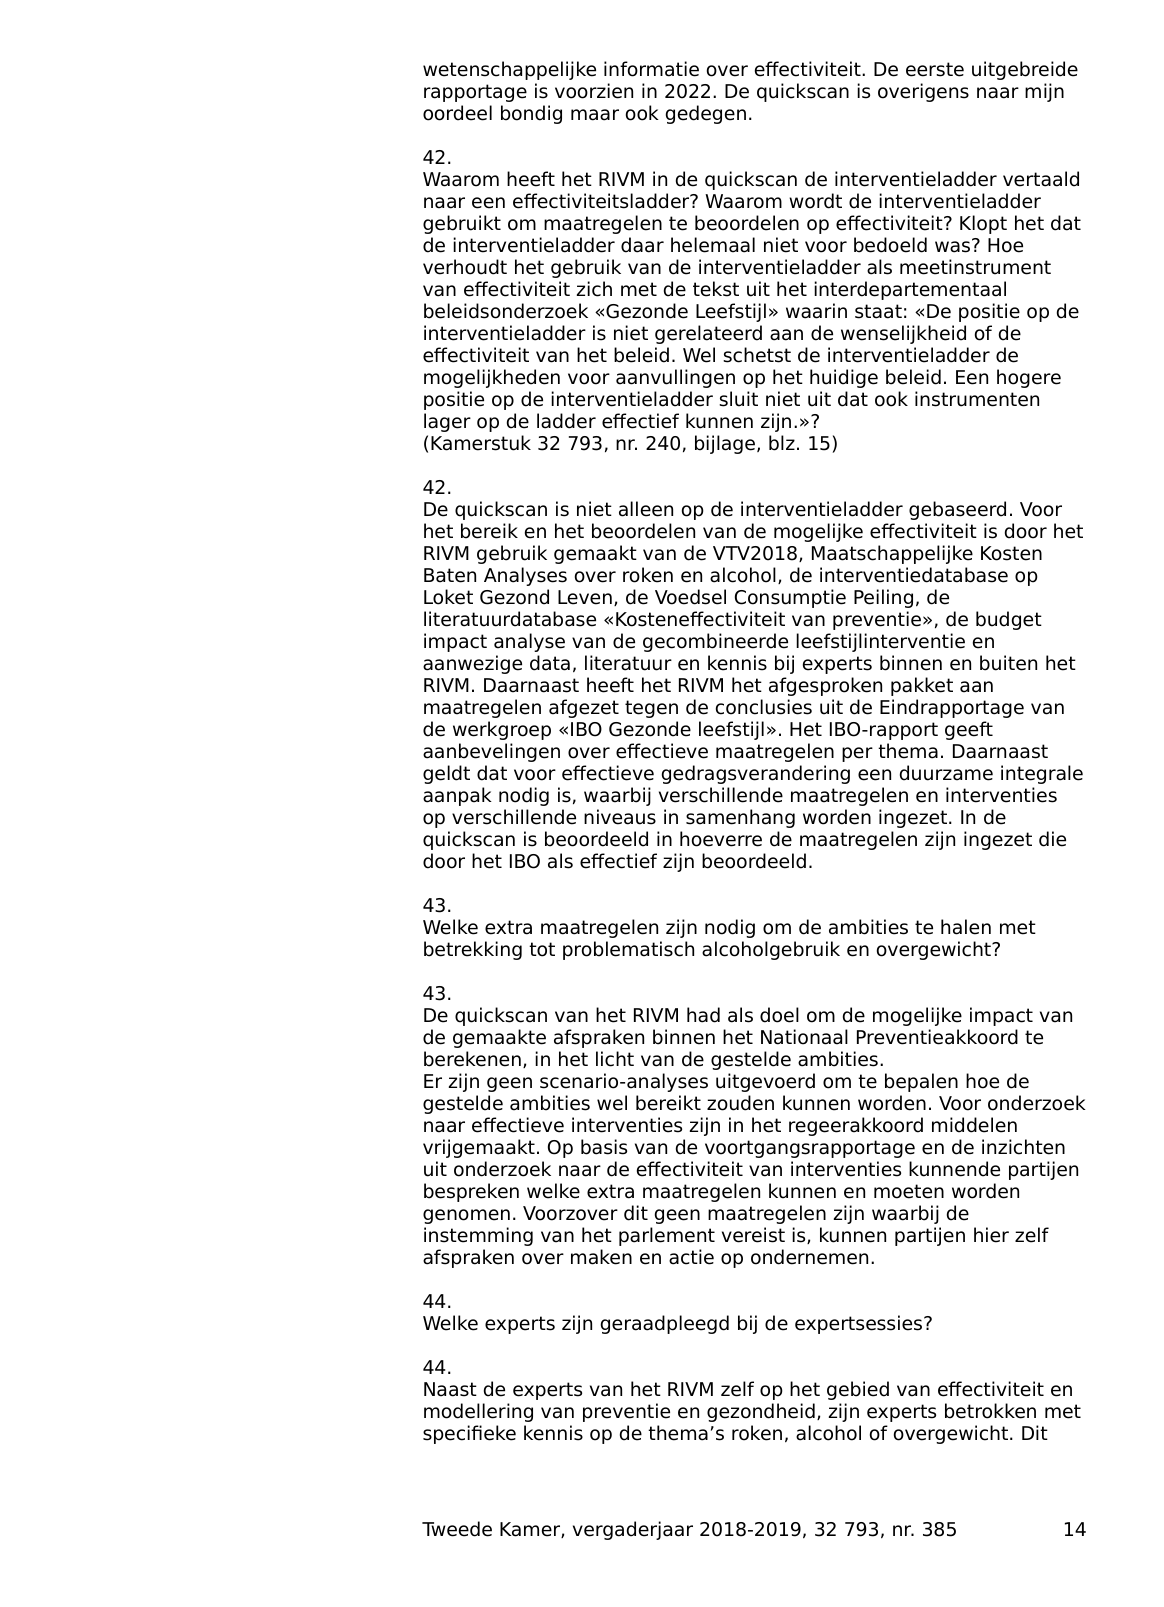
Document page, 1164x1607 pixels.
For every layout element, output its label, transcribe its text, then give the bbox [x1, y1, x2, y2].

text Naast de experts van het RIVM zelf op het gebied van effectiviteit en modellering van preventie en gezondheid, zijn experts betrokken met specifieke kennis op de thema’s roken, alcohol of overgewicht. Dit [422, 1379, 1087, 1445]
text 42. [422, 477, 1087, 499]
text De quickscan is niet alleen op de interventieladder gebaseerd. Voor het bereik en het beoordelen van de mogelijke effectiviteit is door het RIVM gebruik gemaakt van de VTV2018, Maatschappelijke Kosten [422, 499, 1087, 565]
text Er zijn geen scenario-analyses uitgevoerd om te bepalen hoe de gestelde ambities wel bereikt zouden kunnen worden. Voor onderzoek naar effectieve interventies zijn in het regeerakkoord middelen vrijgemaakt. Op basis van de voortgangsrapportage en de inzichten uit onderzoek naar de effectiviteit van interventies kunnende partijen bespreken welke extra maatregelen kunnen en moeten worden genomen. Voorzover dit geen maatregelen zijn waarbij de instemming van het parlement vereist is, kunnen partijen hier zelf afspraken over maken en actie op ondernemen. [422, 1071, 1087, 1269]
text Welke experts zijn geraadpleegd bij de expertsessies? [422, 1313, 1087, 1335]
text 44. [422, 1357, 1087, 1379]
text wetenschappelijke informatie over effectiviteit. De eerste uitgebreide rapportage is voorzien in 2022. De quickscan is overigens naar mijn oordeel bondig maar ook gedegen. [422, 59, 1087, 125]
text Welke extra maatregelen zijn nodig om de ambities te halen met betrekking tot problematisch alcoholgebruik en overgewicht? [422, 917, 1087, 961]
text Waarom heeft het RIVM in de quickscan de interventieladder vertaald naar een effectiviteitsladder? Waarom wordt de interventieladder gebruikt om maatregelen te beoordelen op effectiviteit? Klopt het dat de interventieladder daar helemaal niet voor bedoeld was? Hoe verhoudt het gebruik van de interventieladder als meetinstrument van effectiviteit zich met de tekst uit het interdepartementaal beleidsonderzoek «Gezonde Leefstijl» waarin staat: «De positie op de interventieladder is niet gerelateerd aan de wenselijkheid of de effectiviteit van het beleid. Wel schetst de interventieladder de mogelijkheden voor aanvullingen op het huidige beleid. Een hogere positie op de interventieladder sluit niet uit dat ook instrumenten lager op de ladder effectief kunnen zijn.»? [422, 169, 1087, 433]
text 43. [422, 895, 1087, 917]
text 42. [422, 147, 1087, 169]
text De quickscan van het RIVM had als doel om de mogelijke impact van de gemaakte afspraken binnen het Nationaal Preventieakkoord te berekenen, in het licht van de gestelde ambities. [422, 1005, 1087, 1071]
text 43. [422, 983, 1087, 1005]
text (Kamerstuk 32 793, nr. 240, bijlage, blz. 15) [422, 433, 1087, 455]
text Baten Analyses over roken en alcohol, de interventiedatabase op Loket Gezond Leven, de Voedsel Consumptie Peiling, de literatuurdatabase «Kosteneffectiviteit van preventie», de budget impact analyse van de gecombineerde leefstijlinterventie en aanwezige data, literatuur en kennis bij experts binnen en buiten het RIVM. Daarnaast heeft het RIVM het afgesproken pakket aan maatregelen afgezet tegen de conclusies uit de Eindrapportage van de werkgroep «IBO Gezonde leefstijl». Het IBO-rapport geeft aanbevelingen over effectieve maatregelen per thema. Daarnaast geldt dat voor effectieve gedragsverandering een duurzame integrale aanpak nodig is, waarbij verschillende maatregelen en interventies op verschillende niveaus in samenhang worden ingezet. In de quickscan is beoordeeld in hoeverre de maatregelen zijn ingezet die door het IBO als effectief zijn beoordeeld. [422, 565, 1087, 873]
text 44. [422, 1291, 1087, 1313]
